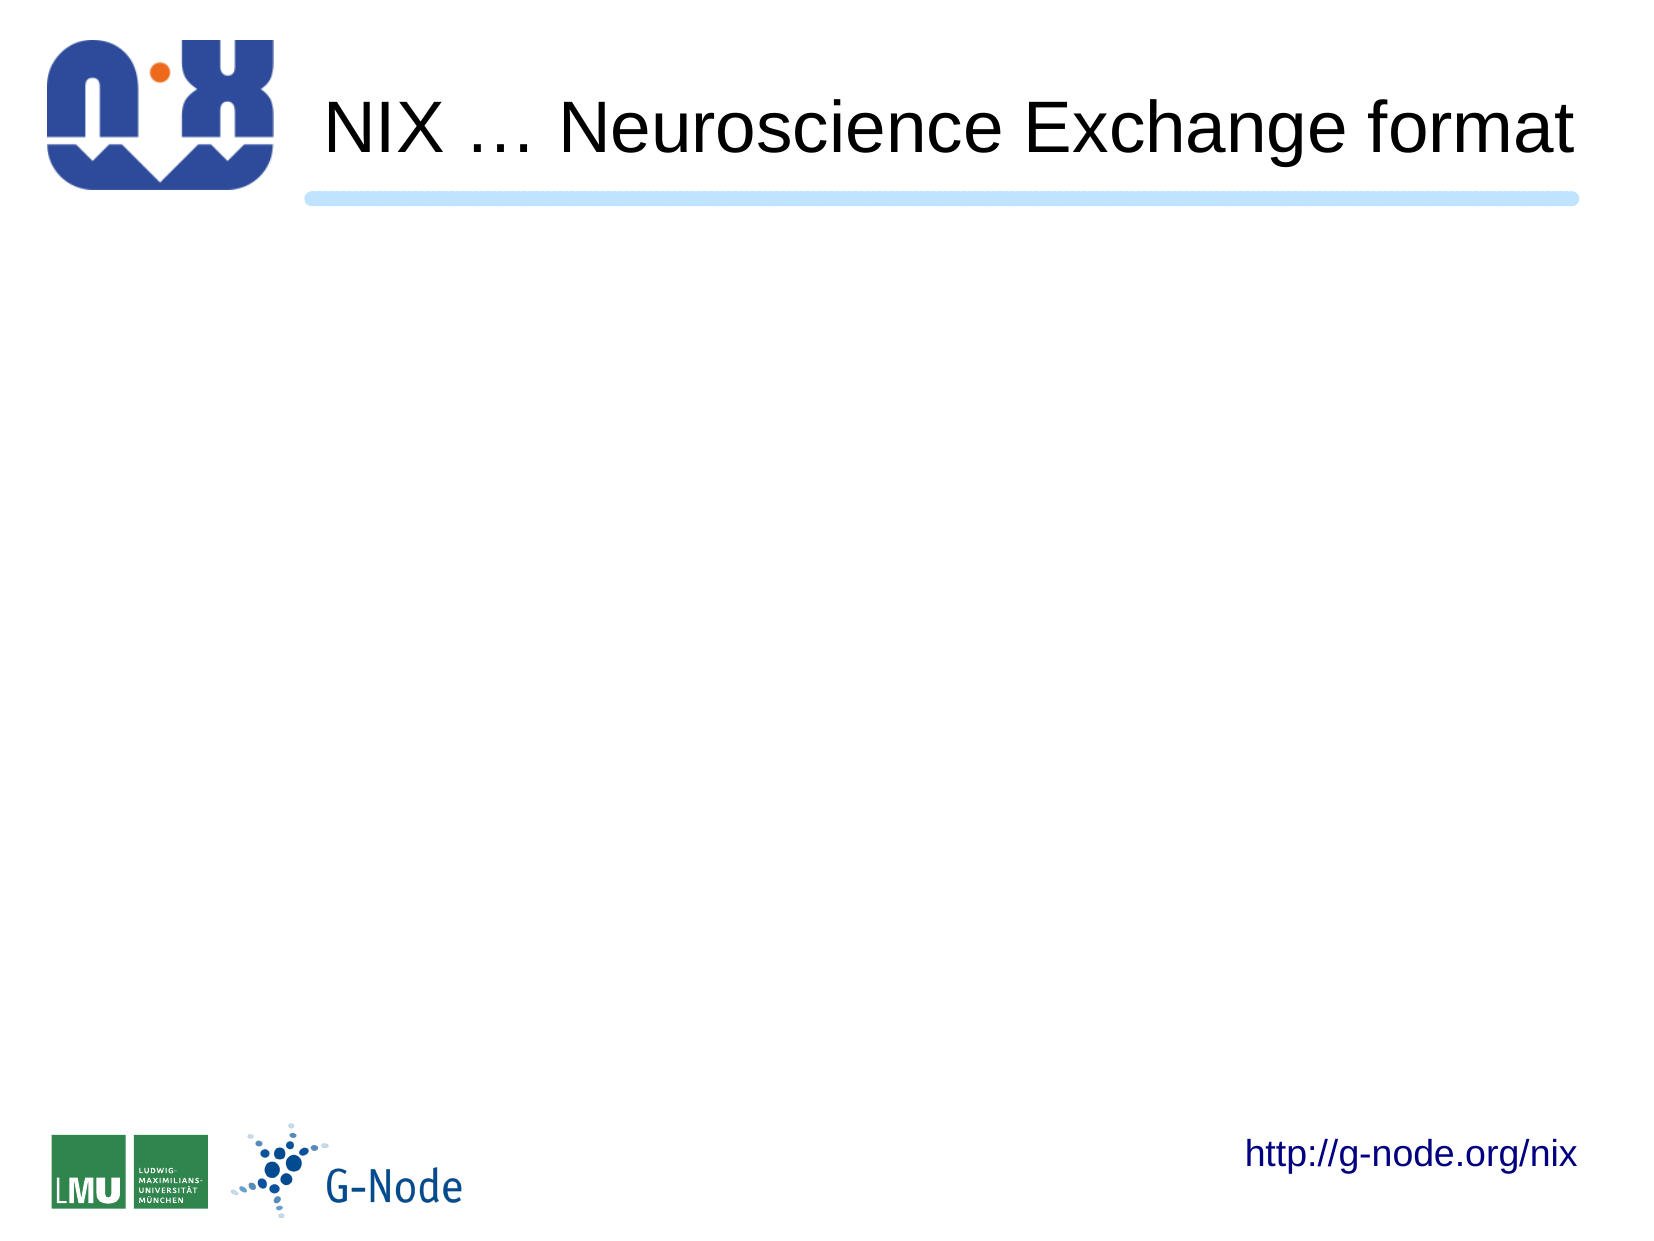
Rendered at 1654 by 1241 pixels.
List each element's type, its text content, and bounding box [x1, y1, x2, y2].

picture [230, 1123, 467, 1219]
text_box NIX … Neuroscience Exchange format [87, 30, 1576, 226]
text_box http://g-node.org/nix [1230, 1125, 1606, 1186]
picture [47, 40, 274, 190]
